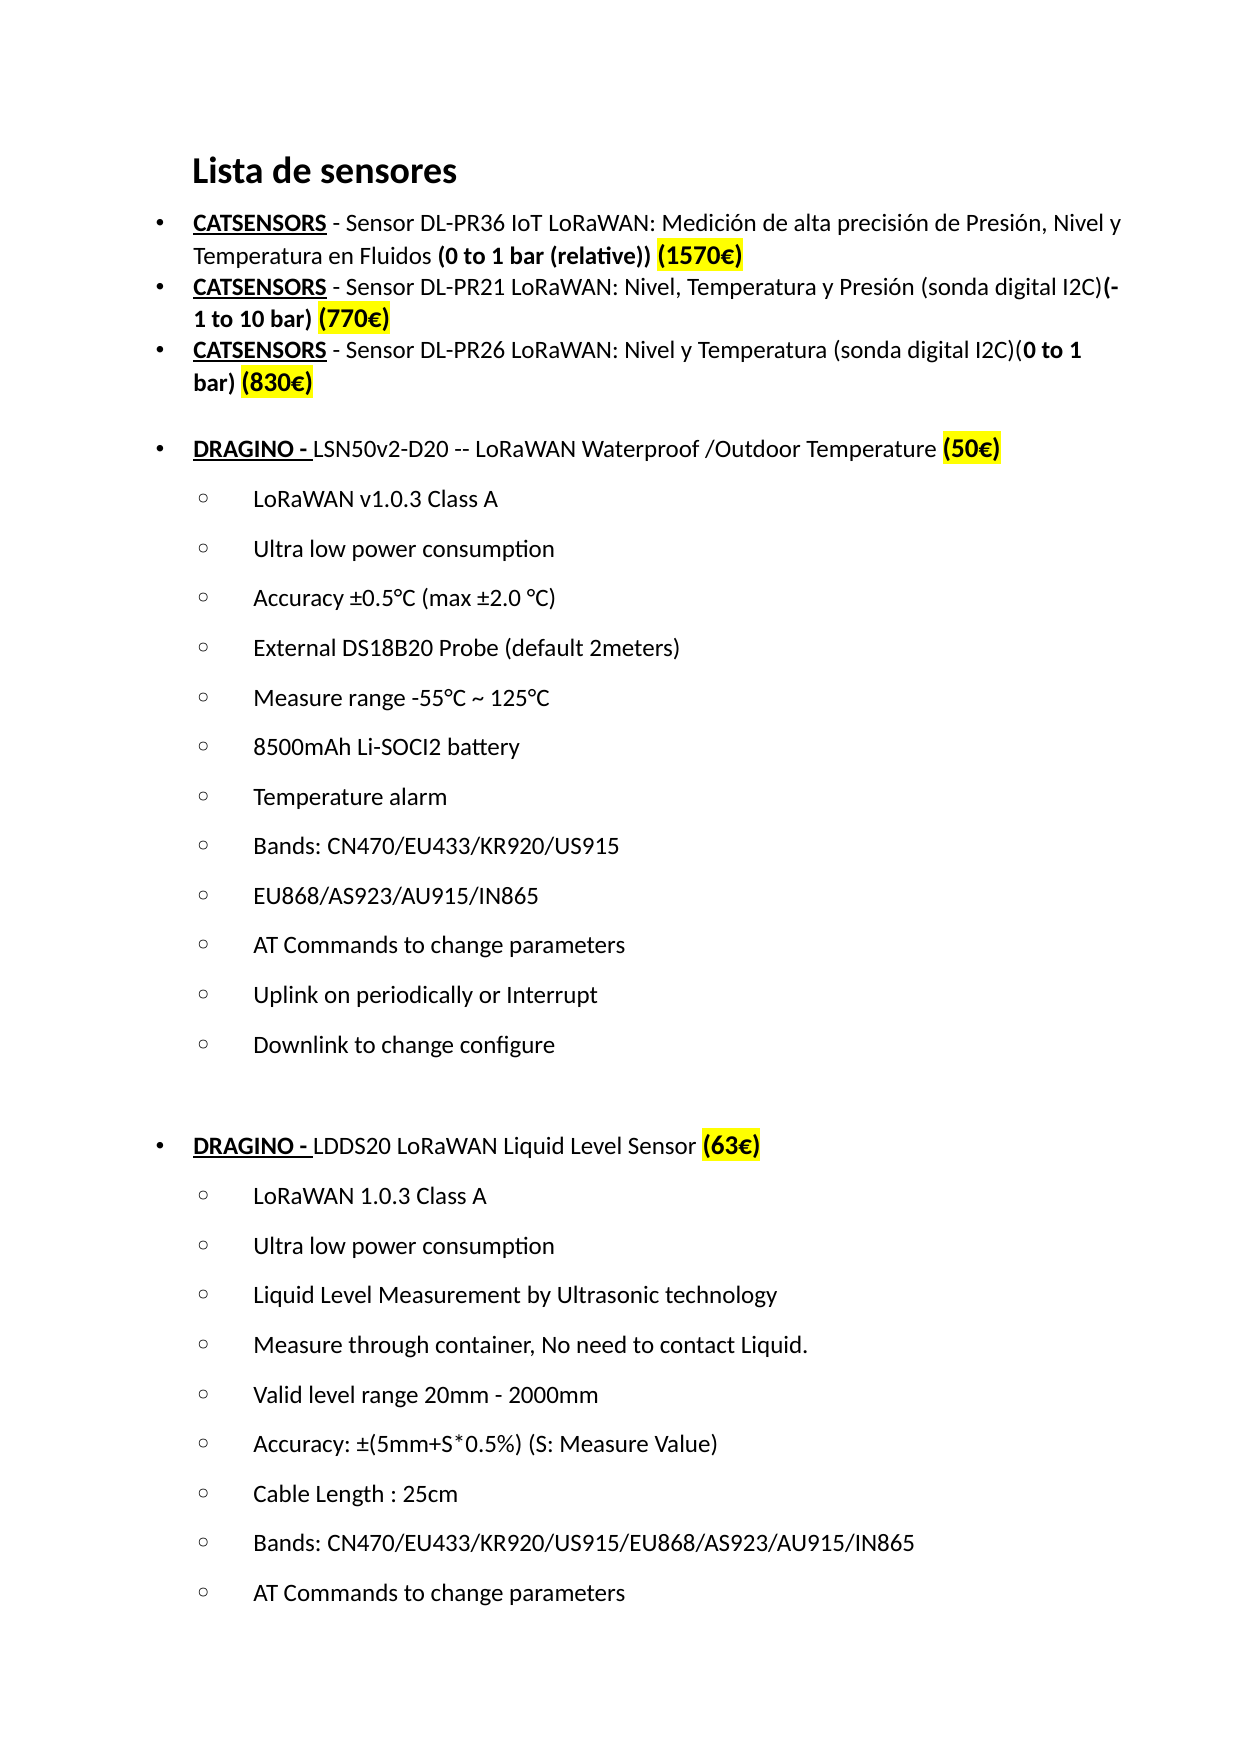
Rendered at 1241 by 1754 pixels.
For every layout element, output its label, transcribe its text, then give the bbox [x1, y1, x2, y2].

list DRAGINO - LSN50v2-D20 -- LoRaWAN Waterproof /Outdoor Temperature (50€) [156, 431, 1122, 464]
list DRAGINO - LDDS20 LoRaWAN Liquid Level Sensor (63€) [156, 1128, 1122, 1161]
list Measure range -55°C ~ 125°C [193, 682, 1122, 712]
list AT Commands to change parameters [193, 1577, 1122, 1608]
list CATSENSORS - Sensor DL-PR36 IoT LoRaWAN: Medición de alta precisión de Presión, Nivel y Temperatura en Fluidos (0 to 1 bar (relative)) (1570€) [156, 207, 1122, 271]
list Temperature alarm [193, 781, 1122, 811]
list LoRaWAN v1.0.3 Class A [193, 483, 1122, 514]
list AT Commands to change parameters [193, 930, 1122, 960]
list Ultra low power consumption [193, 1230, 1122, 1261]
list Valid level range 20mm - 2000mm [193, 1379, 1122, 1409]
list Accuracy ±0.5°C (max ±2.0 °C) [193, 583, 1122, 613]
list Liquid Level Measurement by Ultrasonic technology [193, 1280, 1122, 1310]
subtitle Lista de sensores [118, 143, 1122, 195]
list LoRaWAN 1.0.3 Class A [193, 1181, 1122, 1211]
list Bands: CN470/EU433/KR920/US915 [193, 831, 1122, 861]
list Cable Length : 25cm [193, 1478, 1122, 1508]
list Accuracy: ±(5mm+S*0.5%) (S: Measure Value) [193, 1428, 1122, 1459]
list External DS18B20 Probe (default 2meters) [193, 632, 1122, 663]
list 8500mAh Li-SOCI2 battery [193, 731, 1122, 762]
list Downlink to change configure [193, 1029, 1122, 1059]
list Ultra low power consumption [193, 533, 1122, 563]
list Bands: CN470/EU433/KR920/US915/EU868/AS923/AU915/IN865 [193, 1528, 1122, 1558]
list Uplink on periodically or Interrupt [193, 979, 1122, 1010]
list Measure through container, No need to contact Liquid. [193, 1329, 1122, 1360]
list CATSENSORS - Sensor DL-PR26 LoRaWAN: Nivel y Temperatura (sonda digital I2C)(0 to 1 bar) (830€) [156, 334, 1122, 398]
list CATSENSORS - Sensor DL-PR21 LoRaWAN: Nivel, Temperatura y Presión (sonda digital I2C)(-1 to 10 bar) (770€) [156, 271, 1122, 334]
list EU868/AS923/AU915/IN865 [193, 880, 1122, 911]
